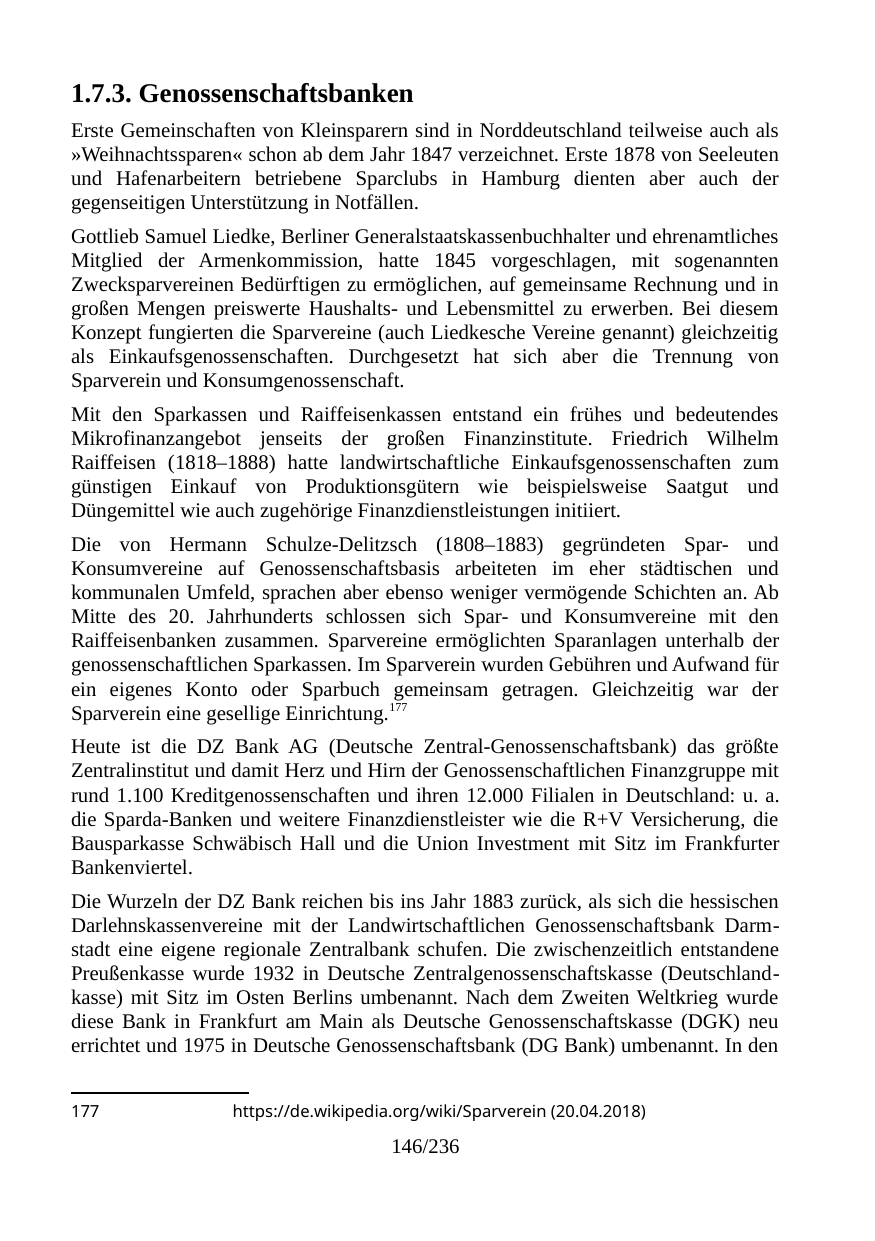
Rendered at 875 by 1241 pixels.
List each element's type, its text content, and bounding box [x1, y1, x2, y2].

text Die von Hermann Schulze-Delitzsch (1808–1883) gegründeten Spar- und Konsumvereine auf Genossenschaftsbasis arbeiteten im eher städtischen und kommunalen Umfeld, sprachen aber ebenso weniger vermögende Schichten an. Ab Mitte des 20. Jahrhunderts schlossen sich Spar- und Konsumvereine mit den Raiffeisenbanken zusammen. Sparvereine ermöglichten Sparanlagen unterhalb der genossenschaftlichen Sparkassen. Im Sparverein wurden Gebühren und Aufwand für ein eigenes Konto oder Sparbuch gemeinsam getragen. Gleichzeitig war der Sparverein eine gesellige Einrichtung. [71, 532, 779, 724]
text https://de.wikipedia.org/wiki/Sparverein (20.04.2018) [71, 1099, 779, 1122]
text 1.7.3. Genossenschaftsbanken [71, 77, 779, 108]
text Erste Gemeinschaften von Kleinsparern sind in Norddeutschland teilweise auch als »Weihnachtssparen« schon ab dem Jahr 1847 verzeichnet. Erste 1878 von Seeleuten und Hafenarbeitern betriebene Sparclubs in Hamburg dienten aber auch der gegenseitigen Unterstützung in Notfällen. [71, 118, 779, 214]
text Mit den Sparkassen und Raiffeisenkassen entstand ein frühes und bedeutendes Mikrofinanzangebot jenseits der großen Finanzinstitute. Friedrich Wilhelm Raiffeisen (1818–1888) hatte landwirtschaftliche Einkaufsgenossenschaften zum günstigen Einkauf von Produktionsgütern wie beispielsweise Saatgut und Düngemittel wie auch zugehörige Finanzdienstleistungen initiiert. [71, 402, 779, 522]
text Heute ist die DZ Bank AG (Deutsche Zentral-Genossenschaftsbank) das größte Zentralinstitut und damit Herz und Hirn der Genossenschaftlichen Finanzgruppe mit rund 1.100 Kreditgenossenschaften und ihren 12.000 Filialen in Deutschland: u. a. die Sparda-Banken und weitere Finanzdienstleister wie die R+V Versicherung, die Bausparkasse Schwäbisch Hall und die Union Investment mit Sitz im Frankfurter Bankenviertel. [71, 734, 779, 879]
text Gottlieb Samuel Liedke, Berliner Generalstaatskassenbuchhalter und ehrenamtliches Mitglied der Armenkommission, hatte 1845 vorgeschlagen, mit sogenannten Zwecksparvereinen Bedürftigen zu ermöglichen, auf gemeinsame Rechnung und in großen Mengen preiswerte Haushalts- und Lebensmittel zu erwerben. Bei diesem Konzept fungierten die Sparvereine (auch Liedkesche Vereine genannt) gleichzeitig als Einkaufsgenossenschaften. Durchgesetzt hat sich aber die Trennung von Sparverein und Konsumgenossenschaft. [71, 224, 779, 392]
text Die Wurzeln der DZ Bank reichen bis ins Jahr 1883 zurück, als sich die hessischen Darlehnskassenvereine mit der Landwirtschaftlichen Genossenschaftsbank Darm­stadt eine eigene regionale Zentralbank schufen. Die zwischenzeitlich entstandene Preußenkasse wurde 1932 in Deutsche Zentralgenossenschaftskasse (Deutschland­kasse) mit Sitz im Osten Berlins umbenannt. Nach dem Zweiten Weltkrieg wurde diese Bank in Frankfurt am Main als Deutsche Genossenschaftskasse (DGK) neu errichtet und 1975 in Deutsche Genossenschaftsbank (DG Bank) umbenannt. In den [71, 888, 779, 1057]
